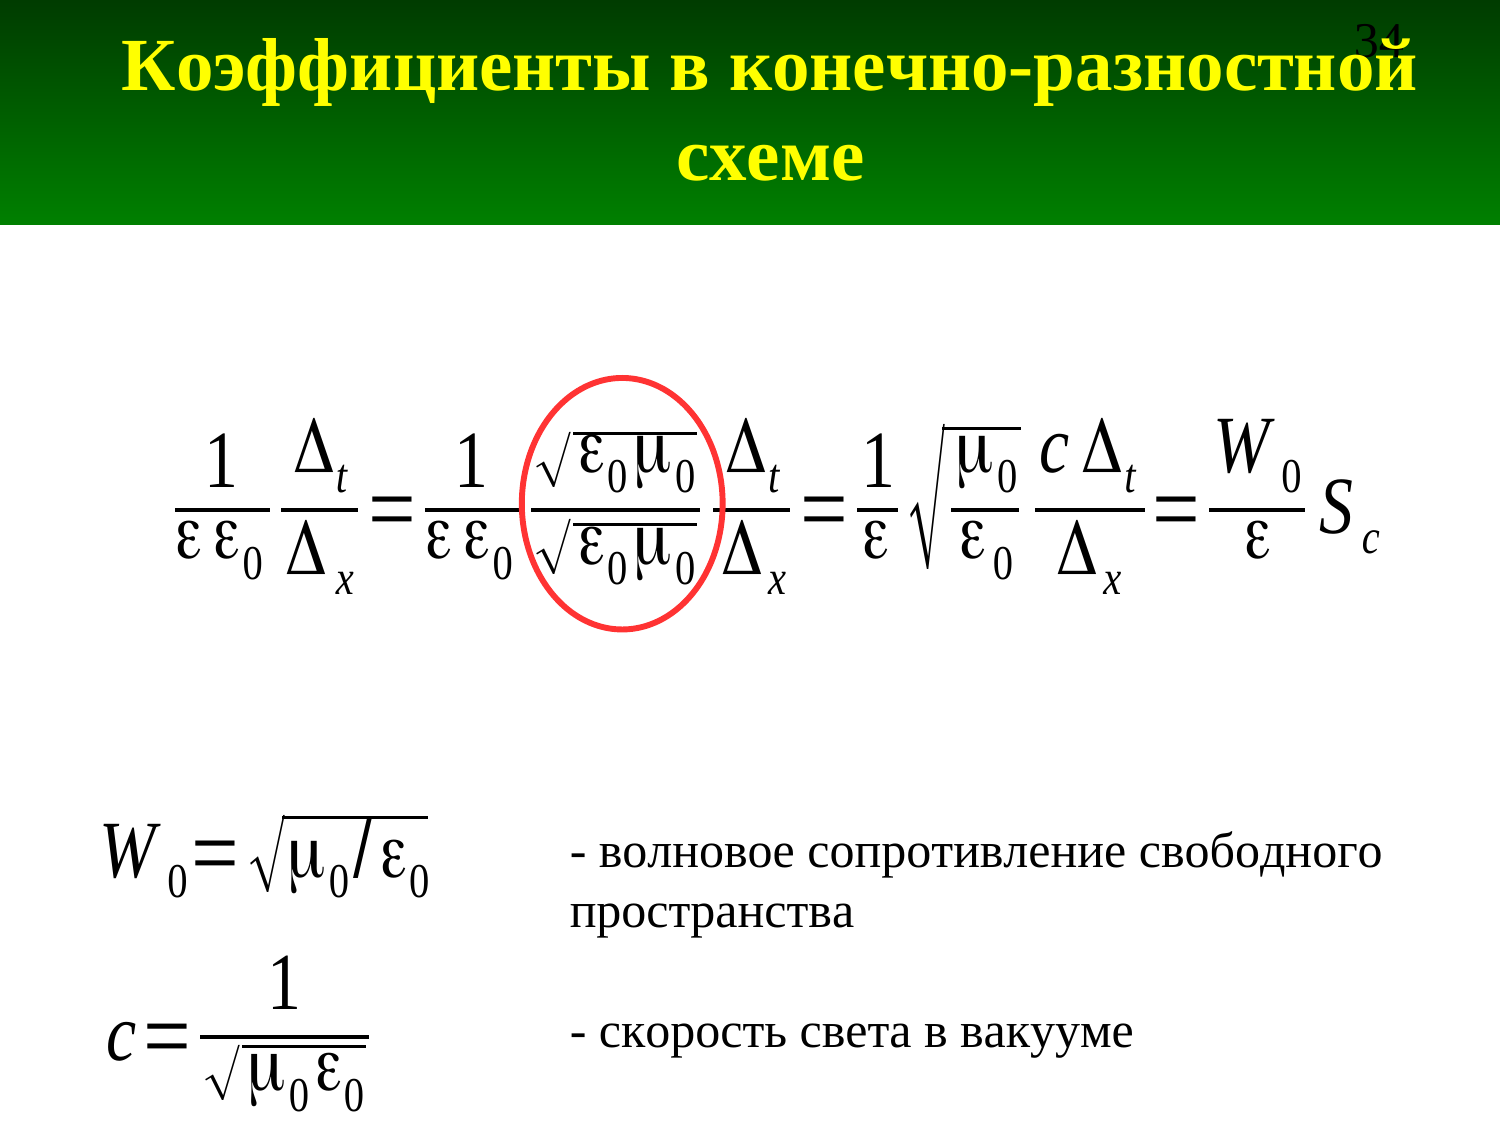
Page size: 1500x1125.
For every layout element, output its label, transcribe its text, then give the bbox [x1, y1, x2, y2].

chart [525, 401, 719, 606]
text_box - волновое сопротивление свободного пространства [555, 810, 1477, 945]
chart [686, 401, 1396, 606]
chart [89, 938, 390, 1120]
chart [82, 805, 448, 910]
text_box - скорость света в вакууме [555, 990, 1477, 1125]
title Коэффициенты в конечно-разностной схеме [100, 7, 1441, 204]
chart [153, 401, 558, 606]
